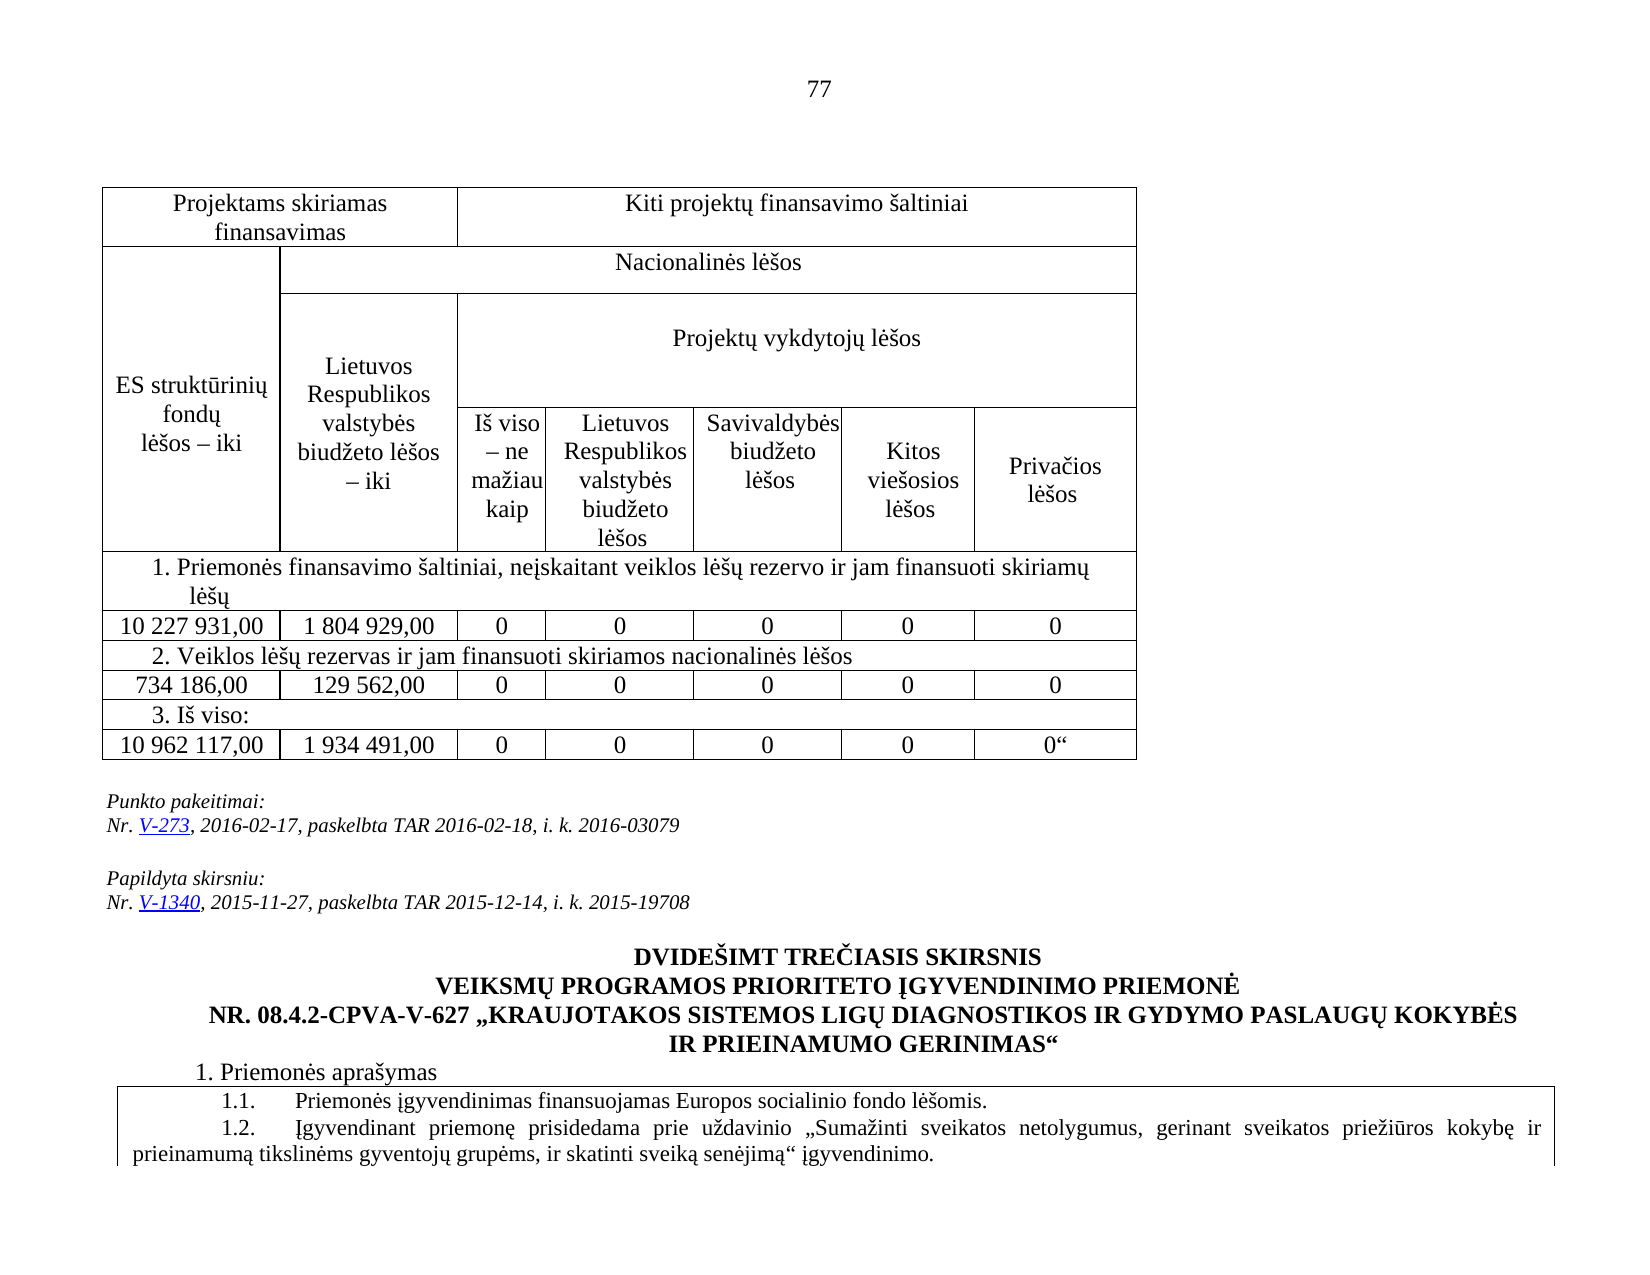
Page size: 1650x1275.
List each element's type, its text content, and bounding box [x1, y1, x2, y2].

table_cell 1 804 929,00 [281, 611, 457, 640]
text 1. Priemonės aprašymas [106, 1057, 1532, 1086]
table_cell 3. Iš viso: [103, 700, 1136, 729]
table_cell 0 [975, 611, 1136, 640]
table_cell 0 [546, 730, 693, 759]
table_cell 10 962 117,00 [103, 730, 279, 759]
text DVIDEŠIMT TREČIASIS SKIRSNIS [144, 942, 1532, 971]
table_cell 0 [458, 671, 545, 699]
text Punkto pakeitimai: [106, 789, 1532, 813]
table_cell Kitos viešosios lėšos [842, 408, 974, 551]
table_cell 0“ [975, 730, 1136, 759]
table_cell 1 934 491,00 [281, 730, 457, 759]
table_cell 734 186,00 [103, 671, 279, 699]
table_cell Lietuvos Respublikos valstybės biudžeto lėšos – iki [281, 294, 457, 551]
text Papildyta skirsniu: [106, 866, 1532, 890]
table_cell 0 [458, 611, 545, 640]
table_cell 1. Priemonės finansavimo šaltiniai, neįskaitant veiklos lėšų rezervo ir jam finansuoti skiriamų lėšų [103, 552, 1136, 610]
table_cell Nacionalinės lėšos [281, 247, 1136, 293]
table_cell 0 [694, 730, 841, 759]
table_cell 1.2. Įgyvendinant priemonę prisidedama prie uždavinio „Sumažinti sveikatos netolygumus, gerinant sveikatos priežiūros kokybę ir prieinamumą tikslinėms gyventojų grupėms, ir skatinti sveiką senėjimą“ įgyvendinimo. [118, 1114, 1554, 1166]
table_cell Iš viso – ne mažiau kaip [458, 408, 545, 551]
text NR. 08.4.2-CPVA-V-627 „KRAUJOTAKOS SISTEMOS LIGŲ DIAGNOSTIKOS IR GYDYMO PASLAUGŲ KOKYBĖS IR PRIEINAMUMO GERINIMAS“ [195, 1000, 1532, 1057]
table_cell 0 [842, 611, 974, 640]
table_cell 2. Veiklos lėšų rezervas ir jam finansuoti skiriamos nacionalinės lėšos [103, 641, 1136, 669]
table_cell 0 [546, 611, 693, 640]
table_cell 0 [694, 611, 841, 640]
table_header Projektams skiriamas finansavimas [103, 188, 457, 246]
table_header 1.1. Priemonės įgyvendinimas finansuojamas Europos socialinio fondo lėšomis. [118, 1087, 1554, 1114]
table_cell Savivaldybės biudžeto lėšos [694, 408, 841, 551]
text Nr. V-273, 2016-02-17, paskelbta TAR 2016-02-18, i. k. 2016-03079 [106, 813, 1532, 837]
table_cell 0 [842, 671, 974, 699]
table_cell 0 [546, 671, 693, 699]
table_cell 129 562,00 [281, 671, 457, 699]
table_cell Projektų vykdytojų lėšos [458, 294, 1136, 407]
table_cell Lietuvos Respublikos valstybės biudžeto lėšos [546, 408, 693, 551]
text Nr. V-1340, 2015-11-27, paskelbta TAR 2015-12-14, i. k. 2015-19708 [106, 890, 1532, 914]
table_cell 0 [842, 730, 974, 759]
table_cell Privačios lėšos [975, 408, 1136, 551]
table_header Kiti projektų finansavimo šaltiniai [458, 188, 1136, 246]
table_cell 0 [458, 730, 545, 759]
table_cell ES struktūrinių fondų lėšos – iki [103, 247, 279, 551]
text VEIKSMŲ PROGRAMOS PRIORITETO ĮGYVENDINIMO PRIEMONĖ [144, 971, 1532, 1000]
table_cell 0 [694, 671, 841, 699]
table_cell 10 227 931,00 [103, 611, 279, 640]
table_cell 0 [975, 671, 1136, 699]
